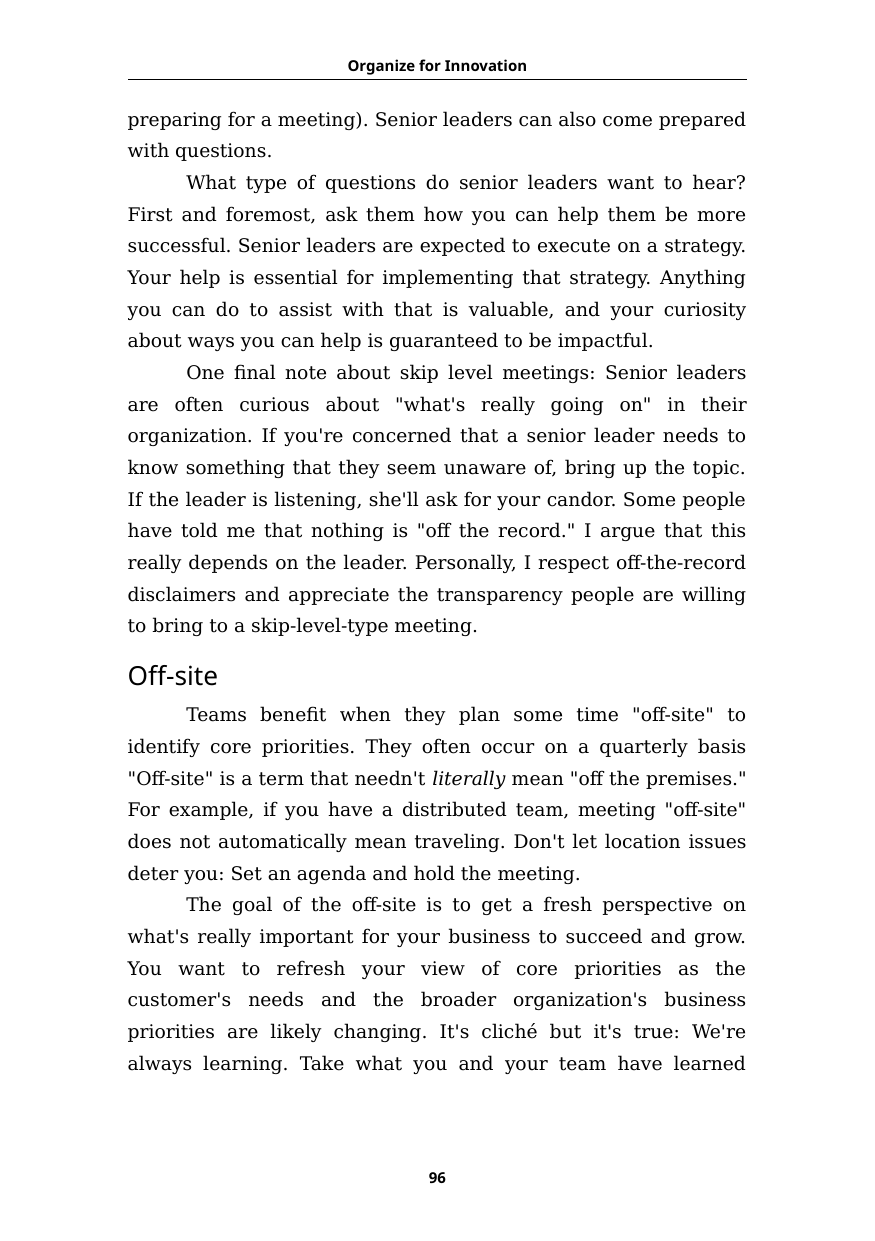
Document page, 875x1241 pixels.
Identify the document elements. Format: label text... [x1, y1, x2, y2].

text One final note about skip level meetings: Senior leaders are often curious about "what's really going on" in their organization. If you're concerned that a senior leader needs to know something that they seem unaware of, bring up the topic. If the leader is listening, she'll ask for your candor. Some people have told me that nothing is "off the record." I argue that this really depends on the leader. Personally, I respect off-the-record disclaimers and appreciate the transparency people are willing to bring to a skip-level-type meeting. [127, 362, 747, 637]
text What type of questions do senior leaders want to hear? First and foremost, ask them how you can help them be more successful. Senior leaders are expected to execute on a strategy. Your help is essential for implementing that strategy. Anything you can do to assist with that is valuable, and your curiosity about ways you can help is guaranteed to be impactful. [127, 172, 747, 352]
text preparing for a meeting). Senior leaders can also come prepared with questions. [127, 109, 747, 162]
subtitle Off-site [127, 662, 747, 692]
text The goal of the off-site is to get a fresh perspective on what's really important for your business to succeed and grow. You want to refresh your view of core priorities as the customer's needs and the broader organization's business priorities are likely changing. It's cliché but it's true: We're always learning. Take what you and your team have learned [127, 894, 747, 1075]
text Teams benefit when they plan some time "off-site" to identify core priorities. They often occur on a quarterly basis "Off-site" is a term that needn't literally mean "off the premises." For example, if you have a distributed team, meeting "off-site" does not automatically mean traveling. Don't let location issues deter you: Set an agenda and hold the meeting. [127, 704, 747, 885]
